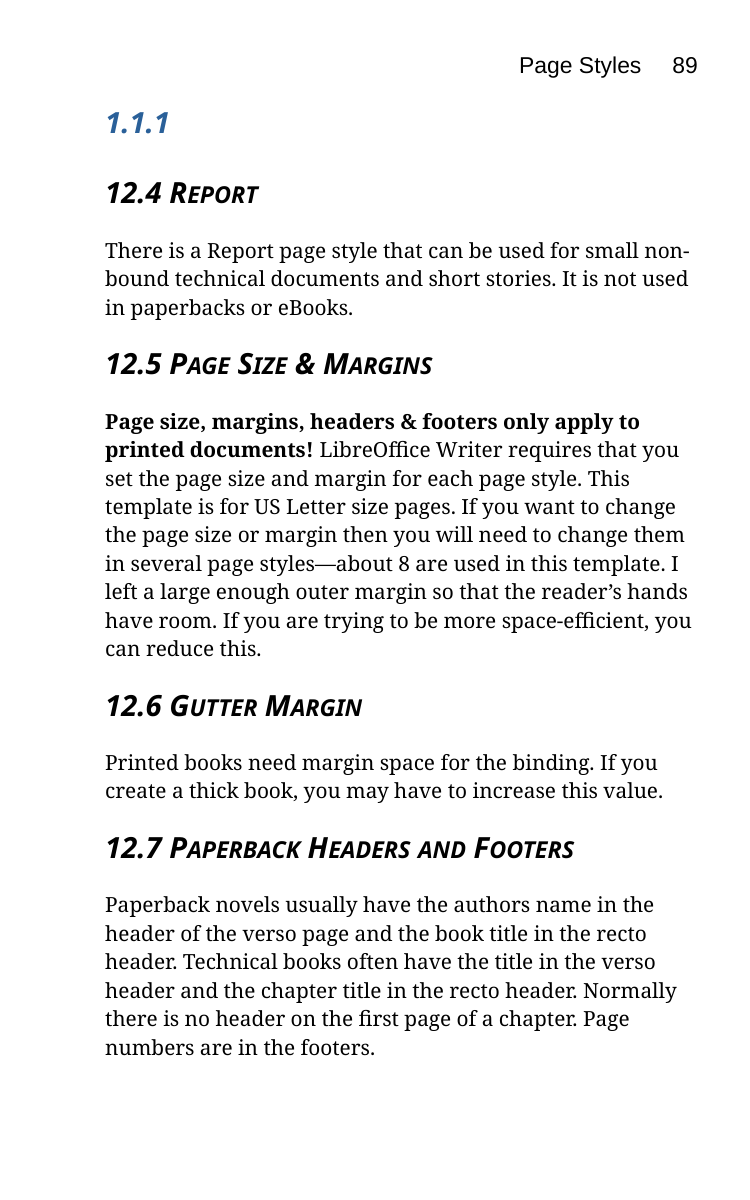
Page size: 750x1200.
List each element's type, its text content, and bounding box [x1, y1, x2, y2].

subtitle Gutter Margin [105, 685, 697, 724]
subtitle Page Size & Margins [105, 343, 697, 383]
subtitle Paperback Headers and Footers [105, 827, 697, 867]
text There is a Report page style that can be used for small non-bound technical documents and short stories. It is not used in paperbacks or eBooks. [105, 236, 697, 321]
text Page size, margins, headers & footers only apply to printed documents! LibreOffice Writer requires that you set the page size and margin for each page style. This template is for US Letter size pages. If you want to change the page size or margin then you will need to change them in several page styles—about 8 are used in this template. I left a large enough outer margin so that the reader’s hands have room. If you are trying to be more space-efficient, you can reduce this. [105, 407, 697, 663]
text Paperback novels usually have the authors name in the header of the verso page and the book title in the recto header. Technical books often have the title in the verso header and the chapter title in the recto header. Normally there is no header on the first page of a chapter. Page numbers are in the footers. [105, 891, 697, 1061]
subtitle Report [105, 172, 697, 212]
text Printed books need margin space for the binding. If you create a thick book, you may have to increase this value. [105, 748, 697, 805]
